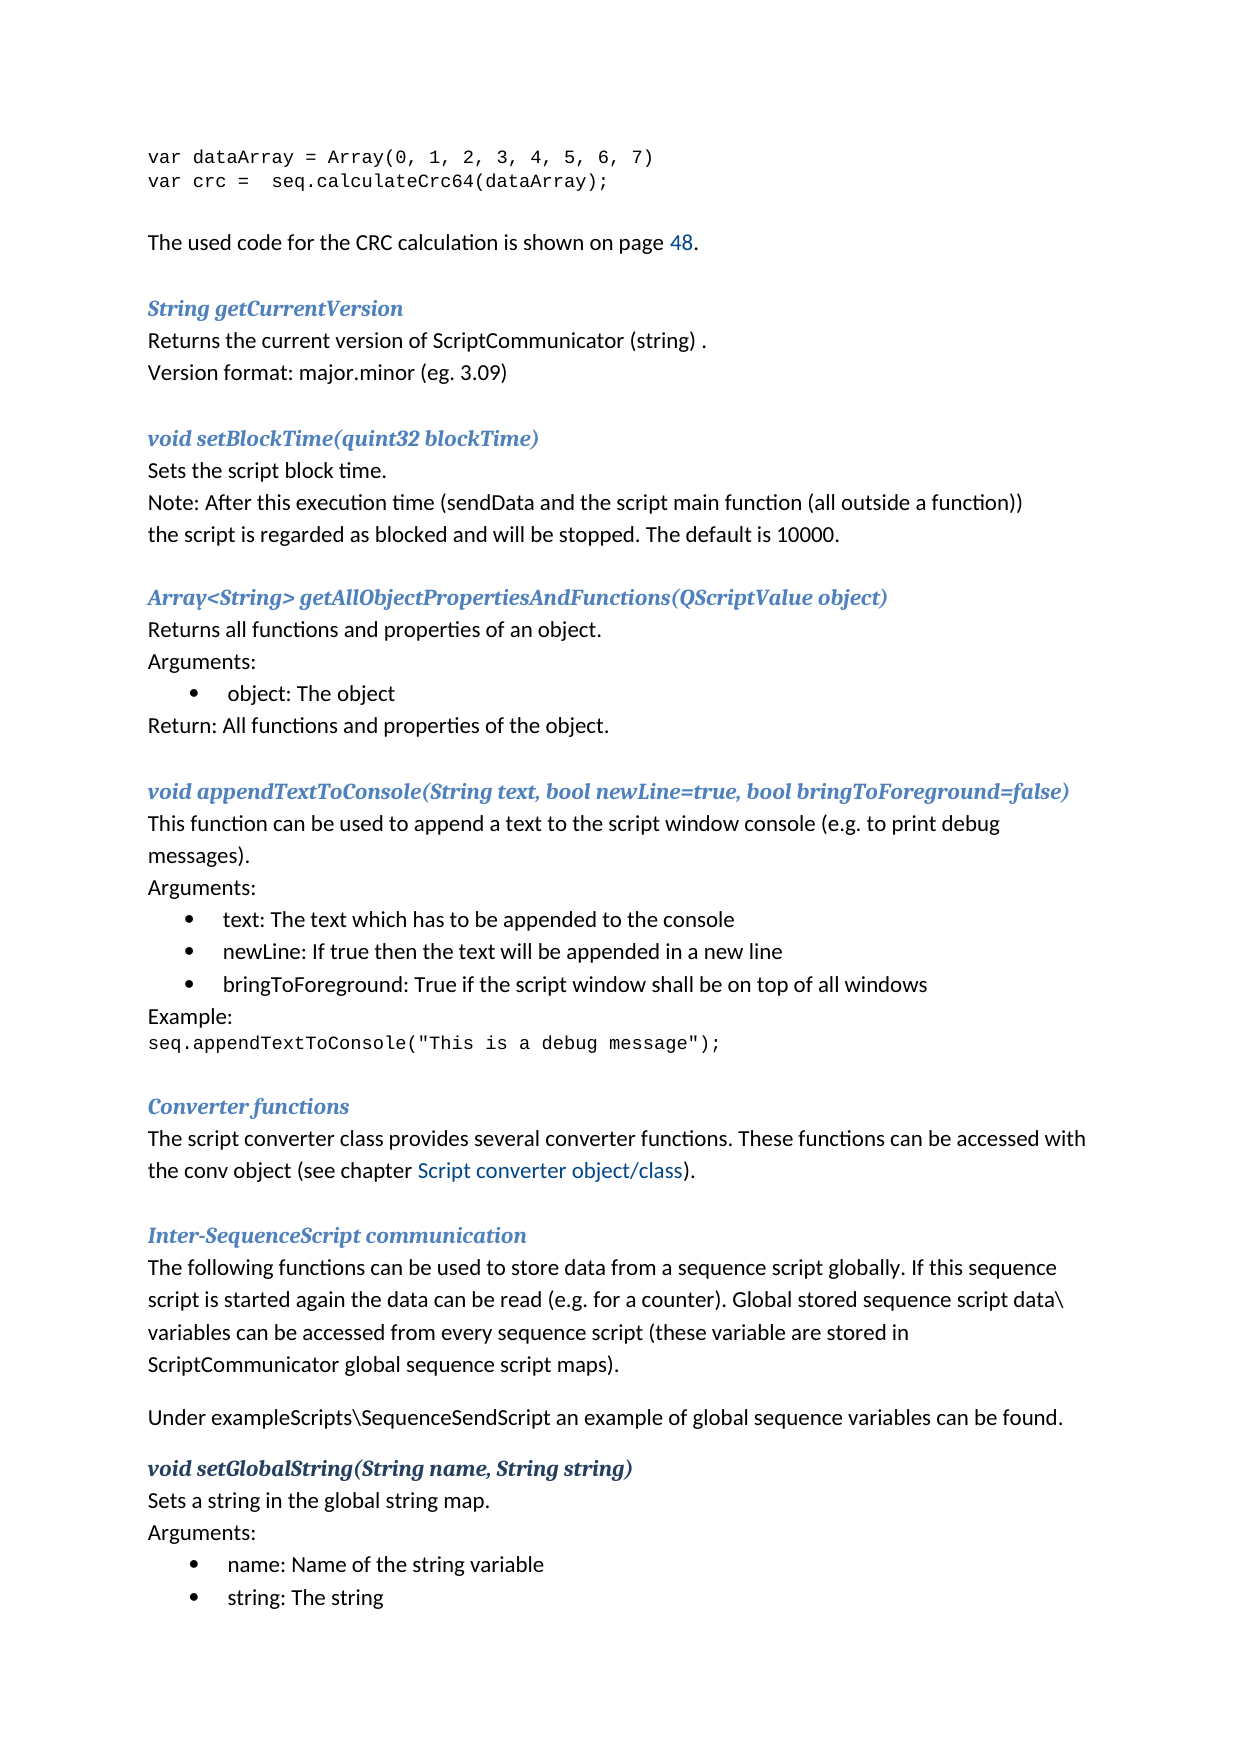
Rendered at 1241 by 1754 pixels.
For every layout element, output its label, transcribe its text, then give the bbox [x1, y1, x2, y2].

text The following functions can be used to store data from a sequence script globally. If this sequence script is started again the data can be read (e.g. for a counter). Global stored sequence script data\variables can be accessed from every sequence script (these variable are stored in ScriptCommunicator global sequence script maps). [148, 1253, 1093, 1378]
list text: The text which has to be appended to the console [185, 905, 1093, 933]
text Returns all functions and properties of an object. [148, 615, 1093, 643]
list newLine: If true then the text will be appended in a new line [185, 937, 1093, 966]
text Sets a string in the global string map. [148, 1486, 1093, 1514]
subtitle Converter functions [148, 1093, 1093, 1120]
list name: Name of the string variable [190, 1551, 1093, 1579]
text The used code for the CRC calculation is shown on page 49. [148, 228, 1093, 257]
text The script converter class provides several converter functions. These functions can be accessed with the conv object (see chapter Script converter object/class). [148, 1124, 1093, 1184]
text Sets the script block time. [148, 456, 1093, 484]
text Arguments: [148, 873, 1093, 901]
text Example: [148, 1002, 1093, 1030]
list string: The string [190, 1583, 1093, 1611]
list bringToForeground: True if the script window shall be on top of all windows [185, 970, 1093, 998]
text seq.appendTextToConsole("This is a debug message"); [148, 1034, 1093, 1055]
subtitle void appendTextToConsole(String text, bool newLine=true, bool bringToForeground=false) [148, 778, 1093, 805]
text var crc = seq.calculateCrc64(dataArray); [148, 172, 1093, 193]
text This function can be used to append a text to the script window console (e.g. to print debug messages). [148, 809, 1093, 869]
text Note: After this execution time (sendData and the script main function (all outside a function)) [148, 488, 1093, 516]
subtitle String getCurrentVersion [148, 296, 1093, 322]
text Arguments: [148, 647, 1093, 675]
list object: The object [190, 679, 1093, 707]
subtitle Inter-SequenceScript communication [148, 1223, 1093, 1249]
subtitle Array<String> getAllObjectPropertiesAndFunctions(QScriptValue object) [148, 584, 1093, 611]
subtitle void setBlockTime(quint32 blockTime) [148, 426, 1093, 452]
text var dataArray = Array(0, 1, 2, 3, 4, 5, 6, 7) [148, 148, 1093, 169]
text the script is regarded as blocked and will be stopped. The default is 10000. [148, 520, 1093, 548]
text Return: All functions and properties of the object. [148, 711, 1093, 739]
subtitle void setGlobalString(String name, String string) [148, 1456, 1093, 1482]
text Version format: major.minor (eg. 3.09) [148, 358, 1093, 386]
text Under exampleScripts\SequenceSendScript an example of global sequence variables can be found. [148, 1403, 1093, 1431]
text Arguments: [148, 1518, 1093, 1546]
text Returns the current version of ScriptCommunicator (string) . [148, 326, 1093, 354]
